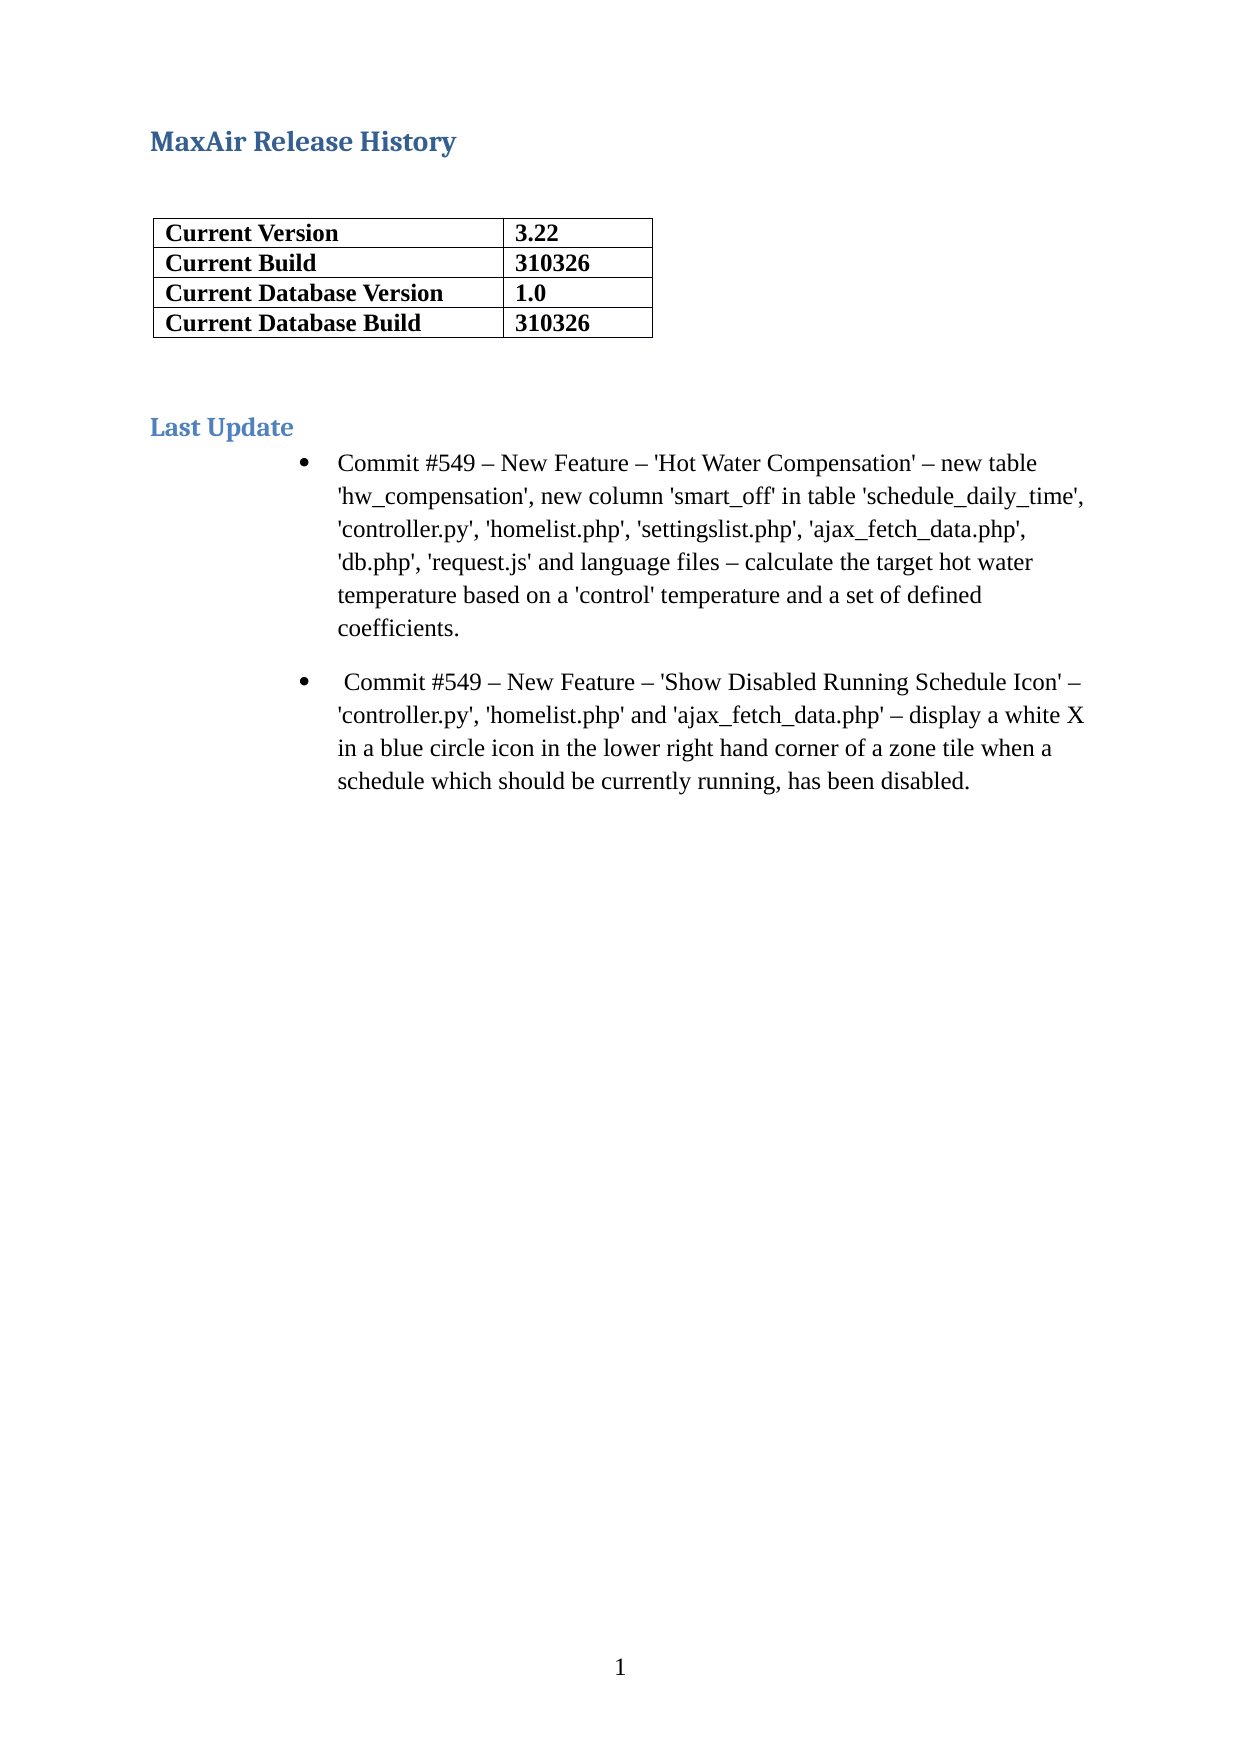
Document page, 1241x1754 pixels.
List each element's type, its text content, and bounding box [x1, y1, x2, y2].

table_cell 1.0 [504, 278, 652, 307]
table_cell 310326 [504, 248, 652, 277]
list Commit #549 – New Feature – 'Show Disabled Running Schedule Icon' – 'controller.py', 'homelist.php' and 'ajax_fetch_data.php' – display a white X in a blue circle icon in the lower right hand corner of a zone tile when a schedule which should be currently running, has been disabled. [300, 667, 1090, 795]
table_header 3.22 [504, 219, 652, 247]
subtitle MaxAir Release History [150, 125, 1090, 158]
list Commit #549 – New Feature – 'Hot Water Compensation' – new table 'hw_compensation', new column 'smart_off' in table 'schedule_daily_time', 'controller.py', 'homelist.php', 'settingslist.php', 'ajax_fetch_data.php', 'db.php', 'request.js' and language files – calculate the target hot water temperature based on a 'control' temperature and a set of defined coefficients. [300, 448, 1090, 642]
table_cell Current Database Build [154, 308, 503, 337]
table_cell Current Build [154, 248, 503, 277]
table_cell Current Database Version [154, 278, 503, 307]
subtitle Last Update [150, 412, 1090, 443]
table_cell 310326 [504, 308, 652, 337]
table_header Current Version [154, 219, 503, 247]
